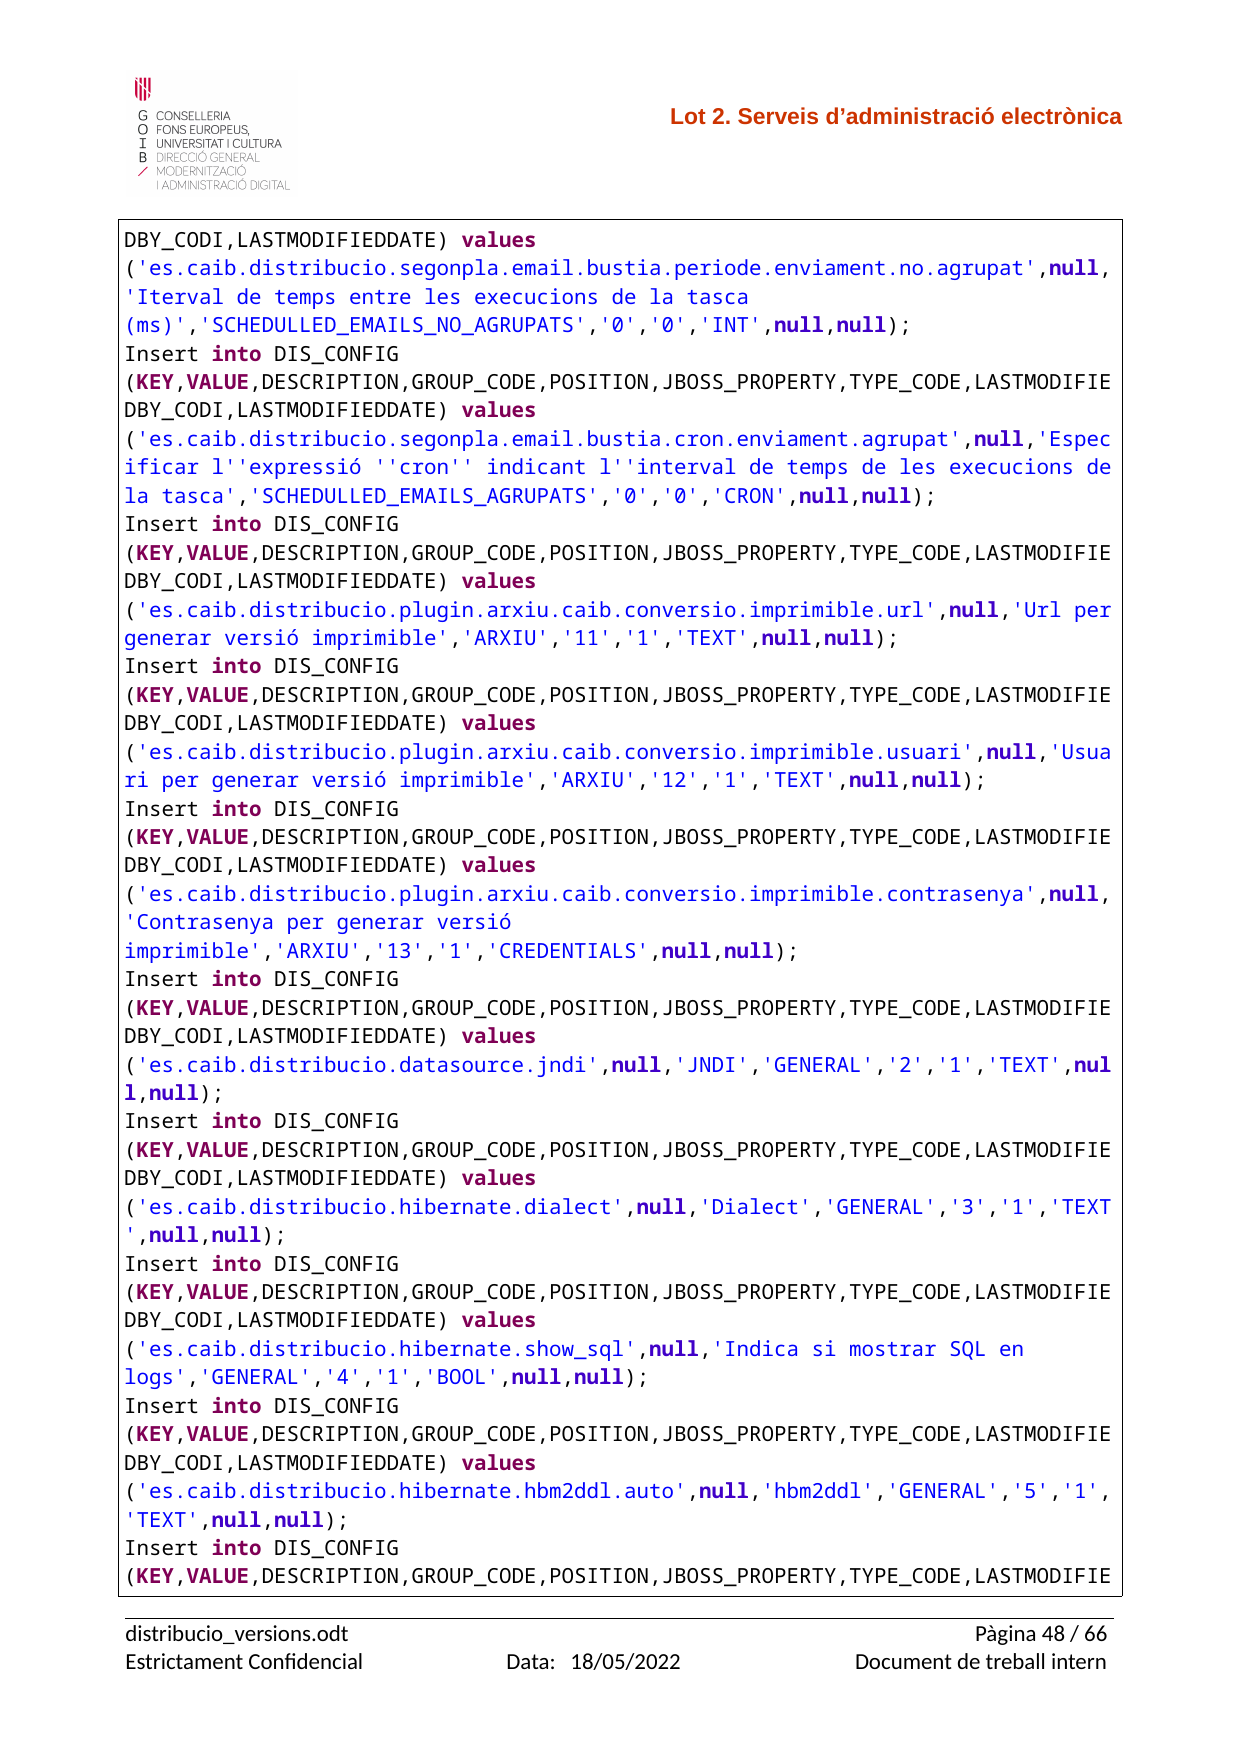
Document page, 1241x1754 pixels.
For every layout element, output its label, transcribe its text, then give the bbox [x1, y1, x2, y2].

picture [126, 70, 299, 197]
table_header DBY_CODI,LASTMODIFIEDDATE) values ('es.caib.distribucio.segonpla.email.bustia.periode.enviament.no.agrupat',null,'Iterval de temps entre les execucions de la tasca (ms)','SCHEDULLED_EMAILS_NO_AGRUPATS','0','0','INT',null,null); Insert into DIS_CONFIG (KEY,VALUE,DESCRIPTION,GROUP_CODE,POSITION,JBOSS_PROPERTY,TYPE_CODE,LASTMODIFIEDBY_CODI,LASTMODIFIEDDATE) values ('es.caib.distribucio.segonpla.email.bustia.cron.enviament.agrupat',null,'Especificar l''expressió ''cron'' indicant l''interval de temps de les execucions de la tasca','SCHEDULLED_EMAILS_AGRUPATS','0','0','CRON',null,null); Insert into DIS_CONFIG (KEY,VALUE,DESCRIPTION,GROUP_CODE,POSITION,JBOSS_PROPERTY,TYPE_CODE,LASTMODIFIEDBY_CODI,LASTMODIFIEDDATE) values ('es.caib.distribucio.plugin.arxiu.caib.conversio.imprimible.url',null,'Url per generar versió imprimible','ARXIU','11','1','TEXT',null,null); Insert into DIS_CONFIG (KEY,VALUE,DESCRIPTION,GROUP_CODE,POSITION,JBOSS_PROPERTY,TYPE_CODE,LASTMODIFIEDBY_CODI,LASTMODIFIEDDATE) values ('es.caib.distribucio.plugin.arxiu.caib.conversio.imprimible.usuari',null,'Usuari per generar versió imprimible','ARXIU','12','1','TEXT',null,null); Insert into DIS_CONFIG (KEY,VALUE,DESCRIPTION,GROUP_CODE,POSITION,JBOSS_PROPERTY,TYPE_CODE,LASTMODIFIEDBY_CODI,LASTMODIFIEDDATE) values ('es.caib.distribucio.plugin.arxiu.caib.conversio.imprimible.contrasenya',null,'Contrasenya per generar versió imprimible','ARXIU','13','1','CREDENTIALS',null,null); Insert into DIS_CONFIG (KEY,VALUE,DESCRIPTION,GROUP_CODE,POSITION,JBOSS_PROPERTY,TYPE_CODE,LASTMODIFIEDBY_CODI,LASTMODIFIEDDATE) values ('es.caib.distribucio.datasource.jndi',null,'JNDI','GENERAL','2','1','TEXT',null,null); Insert into DIS_CONFIG (KEY,VALUE,DESCRIPTION,GROUP_CODE,POSITION,JBOSS_PROPERTY,TYPE_CODE,LASTMODIFIEDBY_CODI,LASTMODIFIEDDATE) values ('es.caib.distribucio.hibernate.dialect',null,'Dialect','GENERAL','3','1','TEXT',null,null); Insert into DIS_CONFIG (KEY,VALUE,DESCRIPTION,GROUP_CODE,POSITION,JBOSS_PROPERTY,TYPE_CODE,LASTMODIFIEDBY_CODI,LASTMODIFIEDDATE) values ('es.caib.distribucio.hibernate.show_sql',null,'Indica si mostrar SQL en logs','GENERAL','4','1','BOOL',null,null); Insert into DIS_CONFIG (KEY,VALUE,DESCRIPTION,GROUP_CODE,POSITION,JBOSS_PROPERTY,TYPE_CODE,LASTMODIFIEDBY_CODI,LASTMODIFIEDDATE) values ('es.caib.distribucio.hibernate.hbm2ddl.auto',null,'hbm2ddl','GENERAL','5','1','TEXT',null,null); Insert into DIS_CONFIG (KEY,VALUE,DESCRIPTION,GROUP_CODE,POSITION,JBOSS_PROPERTY,TYPE_CODE,LASTMODIFIE [119, 220, 1122, 1596]
